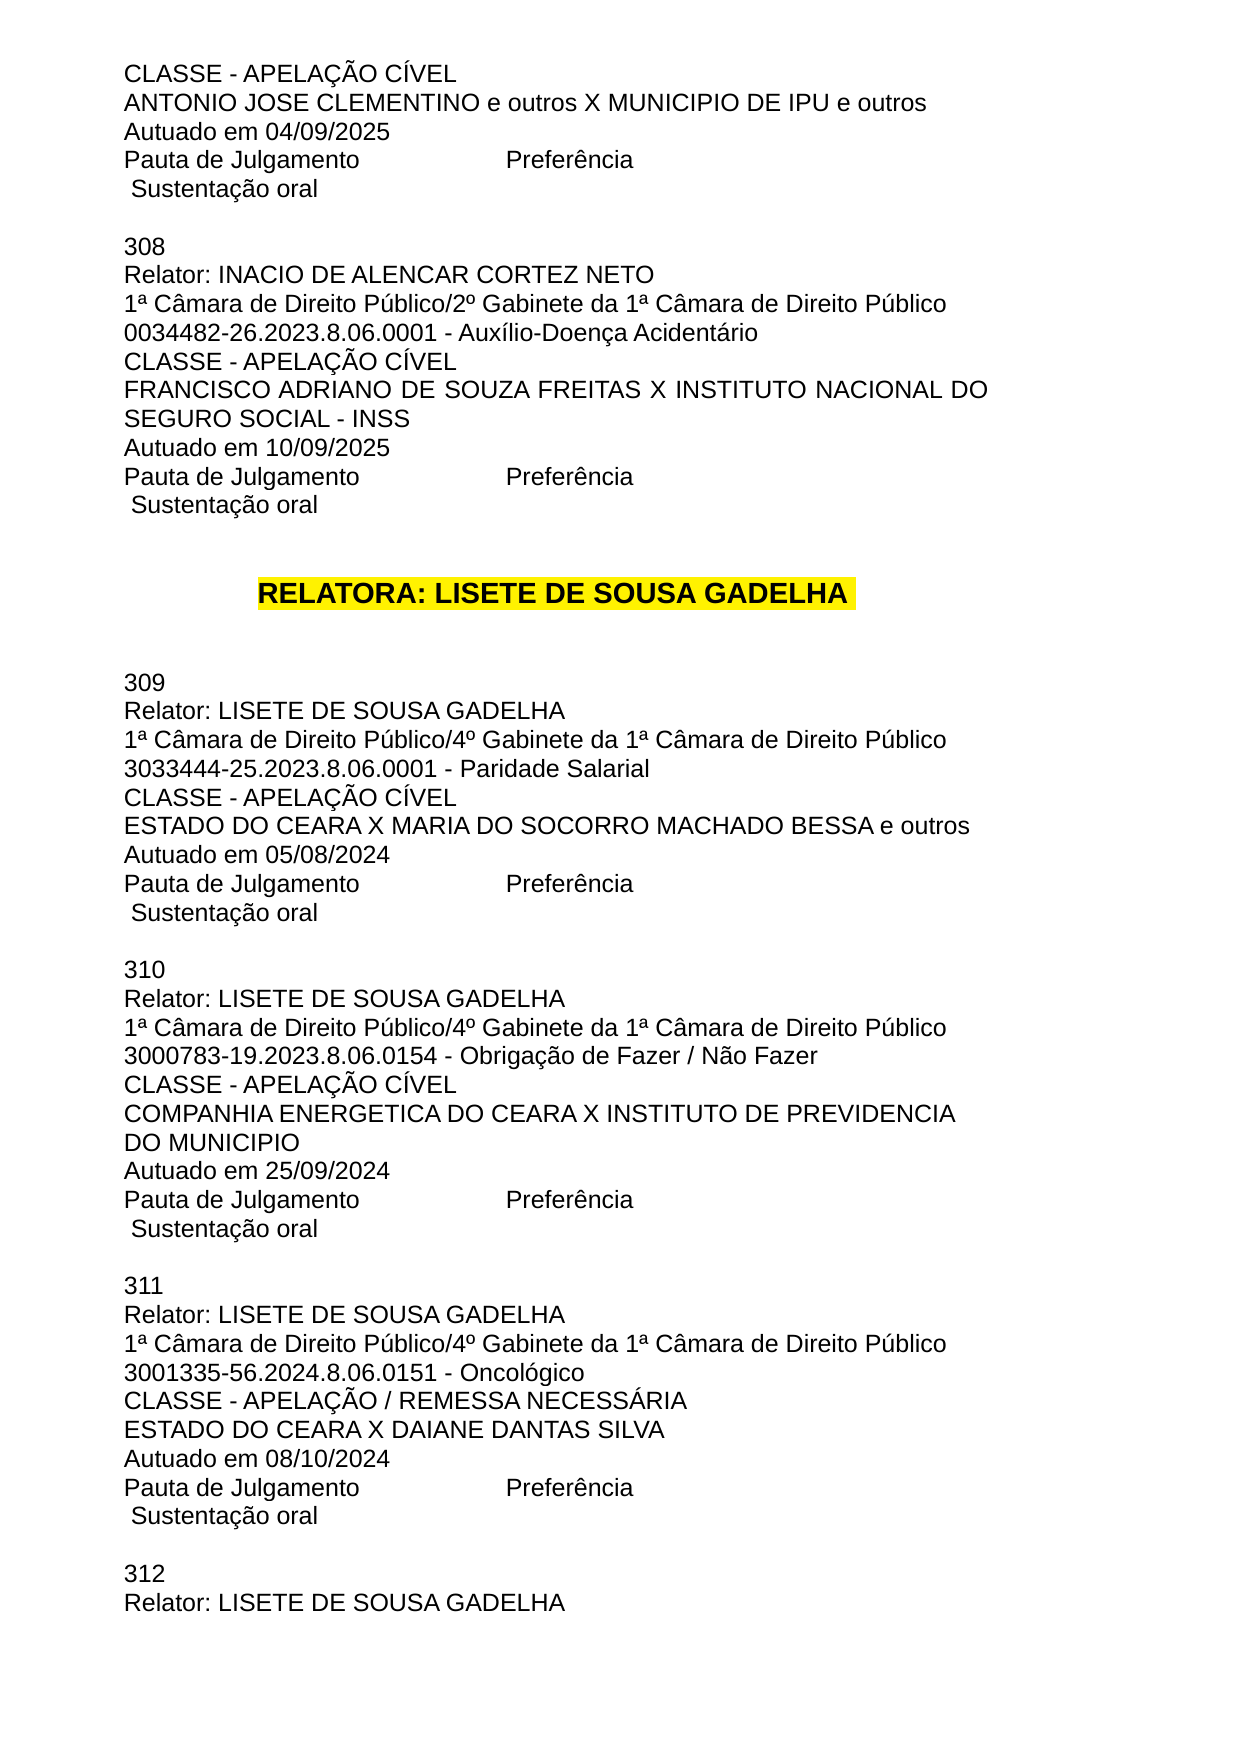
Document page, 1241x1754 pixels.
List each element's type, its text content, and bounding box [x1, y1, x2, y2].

text 3001335-56.2024.8.06.0151 - Oncológico [124, 1358, 989, 1386]
text ESTADO DO CEARA X MARIA DO SOCORRO MACHADO BESSA e outros [124, 811, 989, 840]
text Sustentação oral [124, 174, 989, 203]
text ESTADO DO CEARA X DAIANE DANTAS SILVA [124, 1415, 989, 1444]
text Relator: INACIO DE ALENCAR CORTEZ NETO [124, 260, 989, 289]
text 1ª Câmara de Direito Público/4º Gabinete da 1ª Câmara de Direito Público [124, 1013, 989, 1041]
text Autuado em 04/09/2025 [124, 117, 989, 145]
text 3000783-19.2023.8.06.0154 - Obrigação de Fazer / Não Fazer [124, 1041, 989, 1070]
text 311 [124, 1271, 989, 1300]
text Pauta de Julgamento Preferência [124, 1473, 989, 1501]
text Pauta de Julgamento Preferência [124, 1185, 989, 1214]
text Relator: LISETE DE SOUSA GADELHA [124, 696, 989, 725]
text RELATORA: LISETE DE SOUSA GADELHA [124, 577, 989, 610]
text 1ª Câmara de Direito Público/4º Gabinete da 1ª Câmara de Direito Público [124, 725, 989, 754]
text 3033444-25.2023.8.06.0001 - Paridade Salarial [124, 754, 989, 783]
text 312 [124, 1559, 989, 1588]
text Relator: LISETE DE SOUSA GADELHA [124, 1300, 989, 1329]
text 308 [124, 232, 989, 260]
text Relator: LISETE DE SOUSA GADELHA [124, 1588, 989, 1616]
text Sustentação oral [124, 898, 989, 926]
text Autuado em 25/09/2024 [124, 1156, 989, 1185]
text ANTONIO JOSE CLEMENTINO e outros X MUNICIPIO DE IPU e outros [124, 88, 989, 117]
text Sustentação oral [124, 1501, 989, 1530]
text Autuado em 05/08/2024 [124, 840, 989, 869]
text Sustentação oral [124, 1214, 989, 1243]
text Autuado em 10/09/2025 [124, 433, 989, 462]
text 1ª Câmara de Direito Público/2º Gabinete da 1ª Câmara de Direito Público [124, 289, 989, 318]
text Pauta de Julgamento Preferência [124, 145, 989, 174]
text Pauta de Julgamento Preferência [124, 462, 989, 490]
text CLASSE - APELAÇÃO CÍVEL [124, 1070, 989, 1099]
text CLASSE - APELAÇÃO / REMESSA NECESSÁRIA [124, 1386, 989, 1415]
text CLASSE - APELAÇÃO CÍVEL [124, 347, 989, 375]
text COMPANHIA ENERGETICA DO CEARA X INSTITUTO DE PREVIDENCIA DO MUNICIPIO [124, 1099, 989, 1156]
text CLASSE - APELAÇÃO CÍVEL [124, 59, 989, 88]
text Autuado em 08/10/2024 [124, 1444, 989, 1473]
text 0034482-26.2023.8.06.0001 - Auxílio-Doença Acidentário [124, 318, 989, 347]
text 309 [124, 668, 989, 696]
text 310 [124, 955, 989, 984]
text CLASSE - APELAÇÃO CÍVEL [124, 783, 989, 811]
text 1ª Câmara de Direito Público/4º Gabinete da 1ª Câmara de Direito Público [124, 1329, 989, 1358]
text Pauta de Julgamento Preferência [124, 869, 989, 898]
text FRANCISCO ADRIANO DE SOUZA FREITAS X INSTITUTO NACIONAL DO SEGURO SOCIAL - INSS [124, 375, 989, 433]
text Sustentação oral [124, 490, 989, 519]
text Relator: LISETE DE SOUSA GADELHA [124, 984, 989, 1013]
